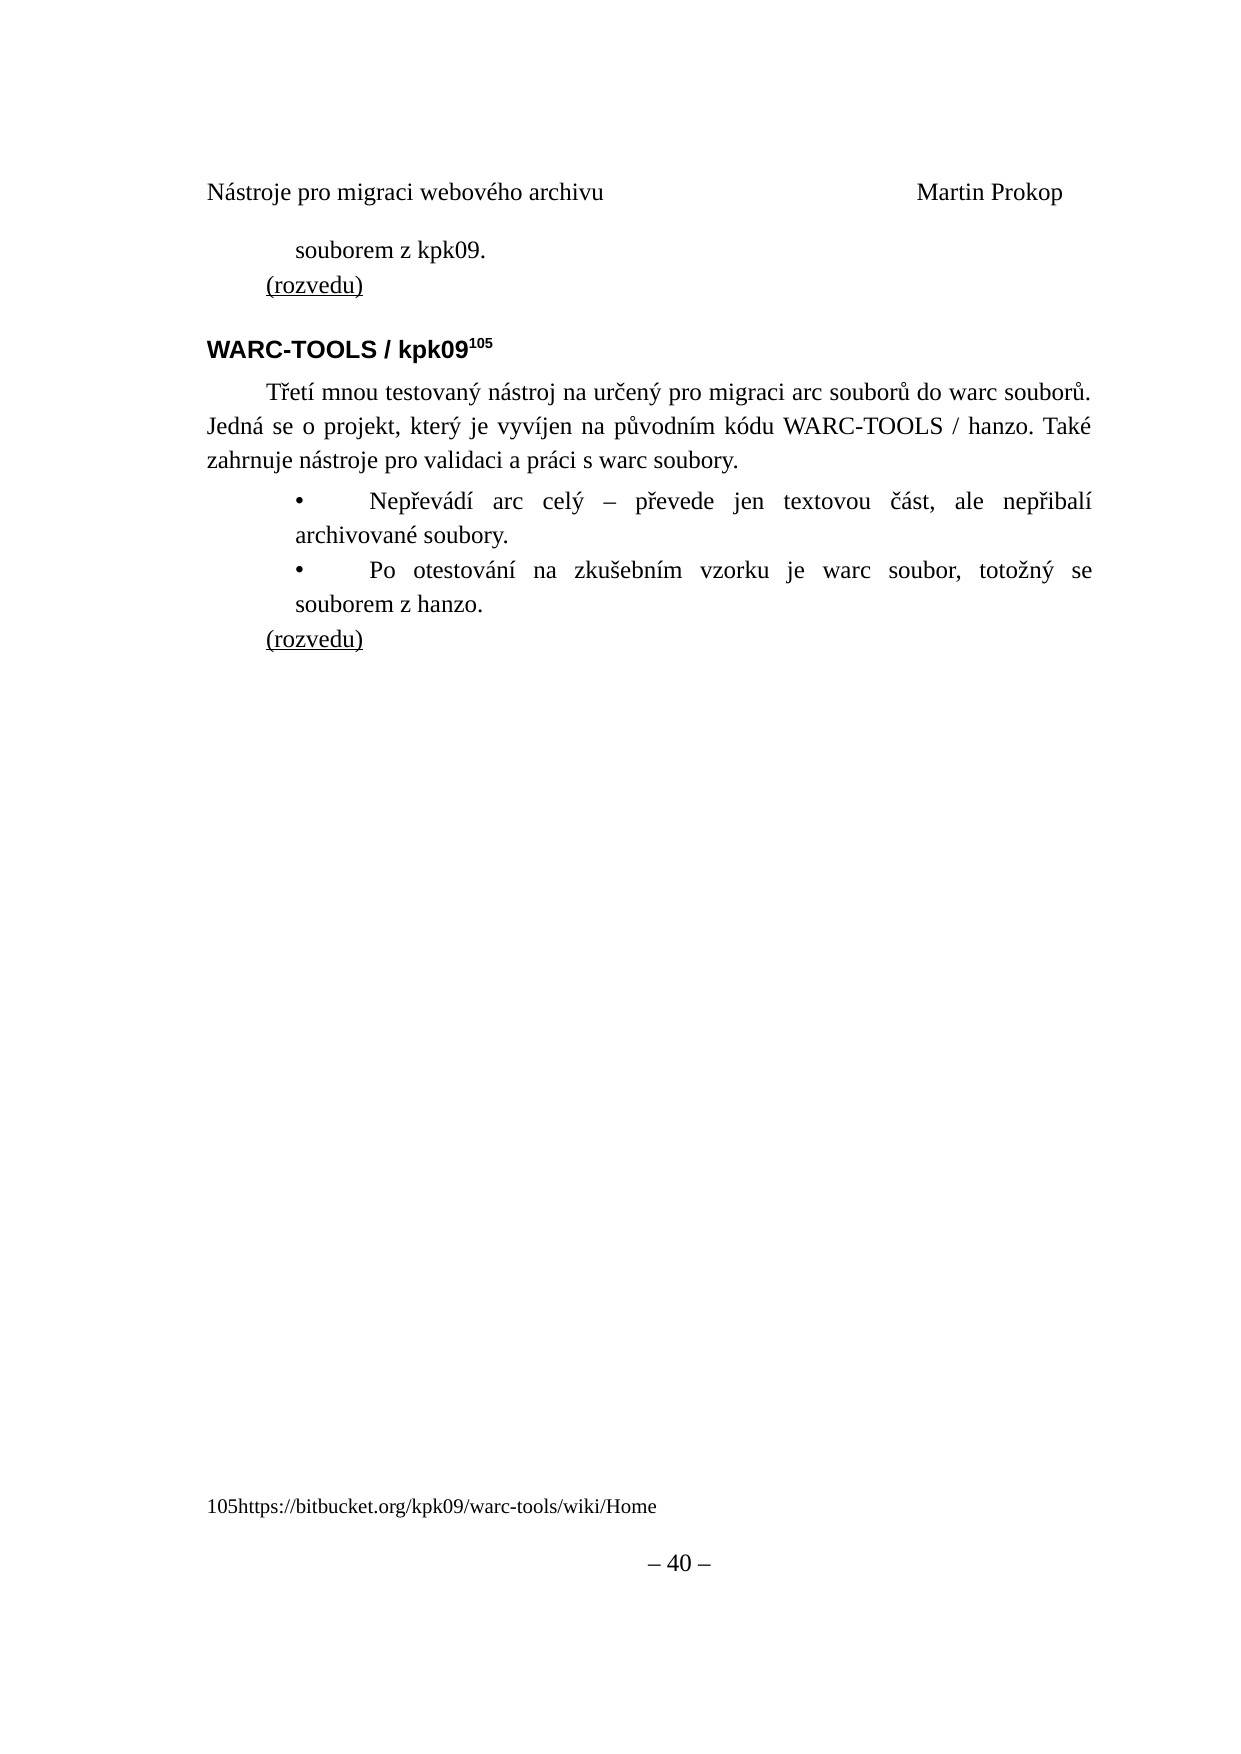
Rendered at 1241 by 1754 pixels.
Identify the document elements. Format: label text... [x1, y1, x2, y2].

text (rozvedu) [207, 624, 1093, 653]
text Třetí mnou testovaný nástroj na určený pro migraci arc souborů do warc souborů. Jedná se o projekt, který je vyvíjen na původním kódu WARC-TOOLS / hanzo. Také zahrnuje nástroje pro validaci a práci s warc soubory. [207, 377, 1093, 474]
text (rozvedu) [207, 270, 1093, 299]
subtitle WARC-TOOLS / kpk09 [207, 335, 1093, 364]
list Nepřevádí arc celý – převede jen textovou část, ale nepřibalí archivované soubory. [295, 486, 1093, 549]
text https://bitbucket.org/kpk09/warc-tools/wiki/Home [207, 1494, 1093, 1518]
list Po otestování na zkušebním vzorku je warc soubor, totožný se souborem z hanzo. [295, 555, 1093, 618]
list souborem z kpk09. [295, 235, 1093, 264]
